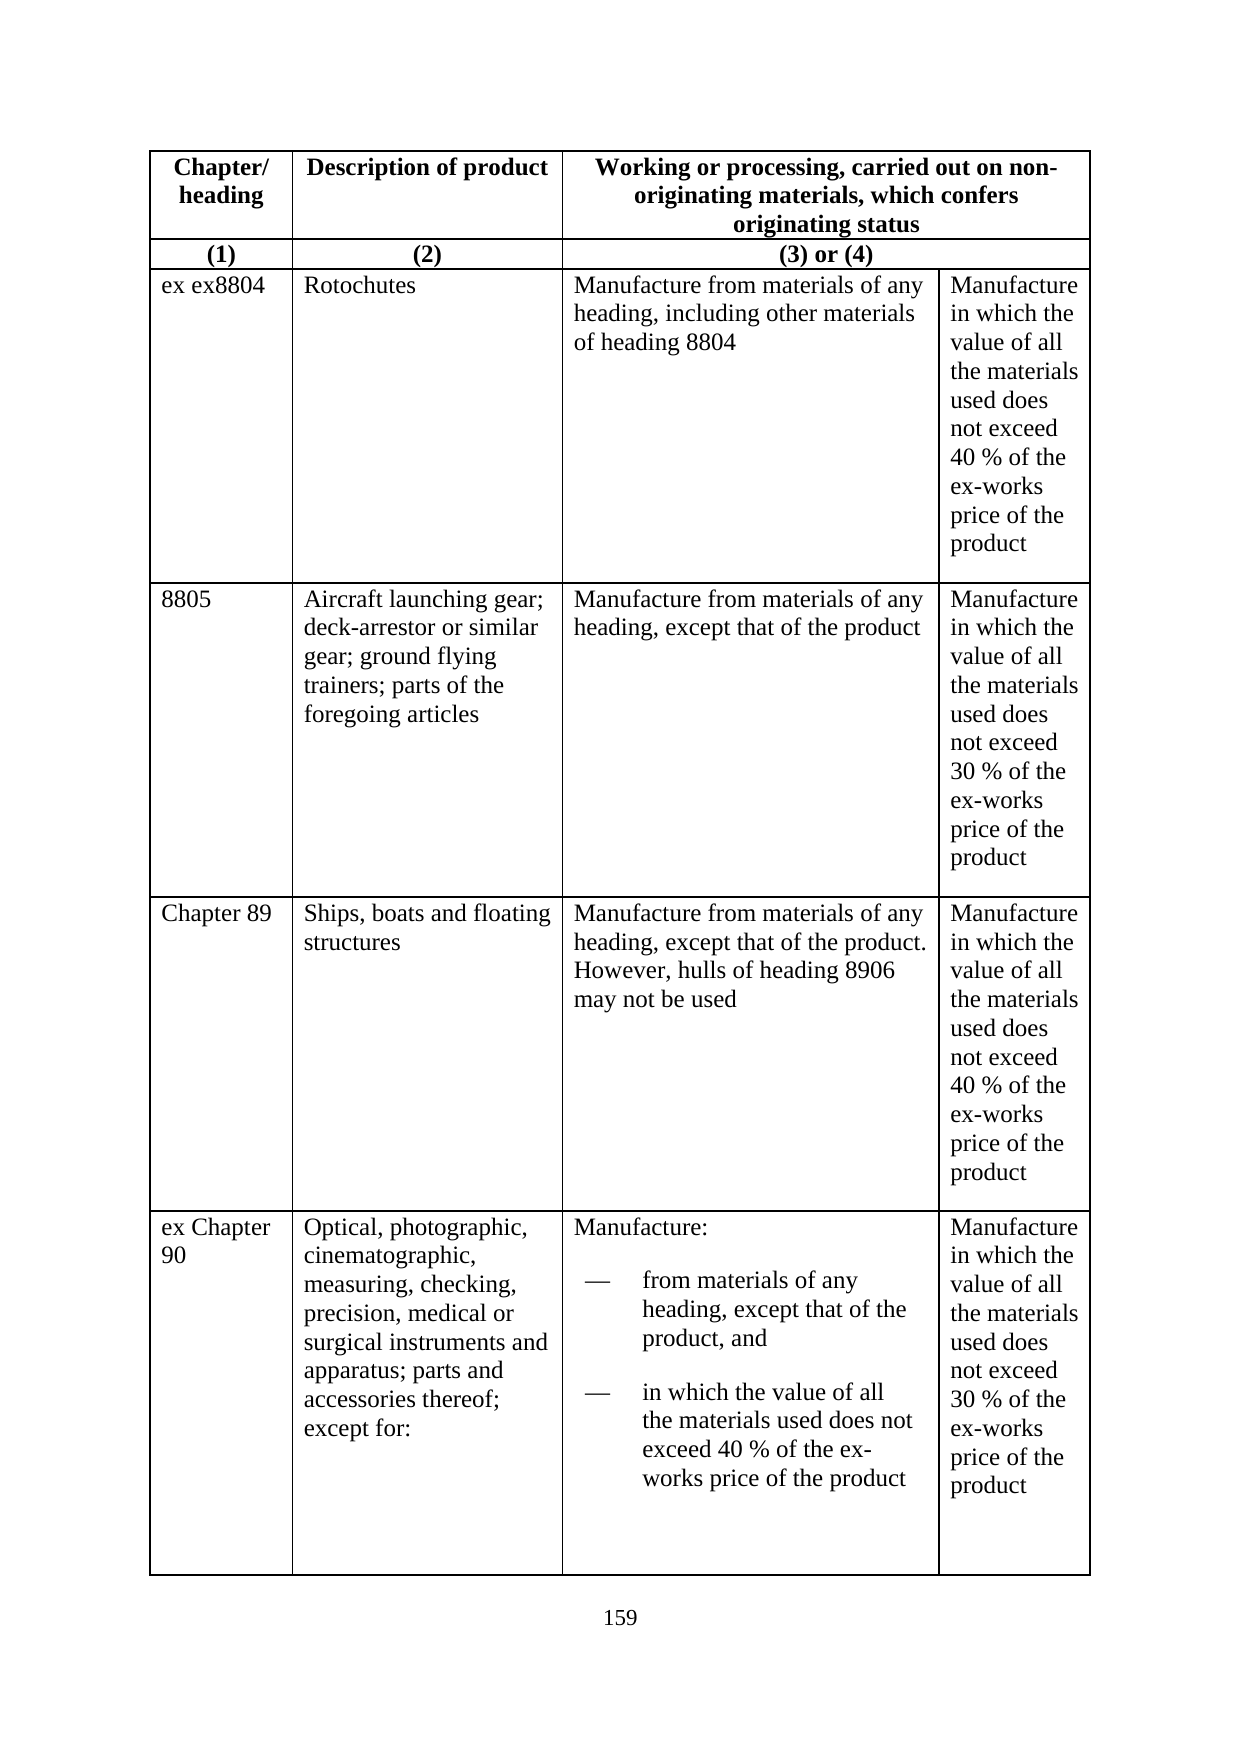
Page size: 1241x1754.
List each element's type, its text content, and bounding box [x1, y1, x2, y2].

table_header — [574, 1266, 631, 1377]
table_cell — [574, 1377, 631, 1517]
table_cell (2) [293, 240, 562, 268]
table_cell Manufacture in which the value of all the materials used does not exceed 30 % of the ex-works price of the product [940, 1212, 1089, 1574]
table_cell Chapter 89 [151, 898, 292, 1210]
table_header Working or processing, carried out on non-originating materials, which confers originating status [563, 152, 1089, 238]
table_header Chapter/ heading [151, 152, 292, 238]
table_header Description of product [293, 152, 562, 238]
table_cell Manufacture in which the value of all the materials used does not exceed 40 % of the ex-works price of the product [940, 898, 1089, 1210]
table_cell Aircraft launching gear; deck-arrestor or similar gear; ground flying trainers; parts of the foregoing articles [293, 584, 562, 896]
table_cell (1) [151, 240, 292, 268]
table_cell ex Chapter 90 [151, 1212, 292, 1574]
table_cell in which the value of all the materials used does not exceed 40 % of the ex-works price of the product [631, 1377, 928, 1517]
table_cell 8805 [151, 584, 292, 896]
table_header from materials of any heading, except that of the product, and [631, 1266, 928, 1377]
table_cell (3) or (4) [563, 240, 1089, 268]
table_cell Manufacture from materials of any heading, including other materials of heading 8804 [563, 270, 938, 582]
table_cell Rotochutes [293, 270, 562, 582]
table_cell Manufacture in which the value of all the materials used does not exceed 30 % of the ex-works price of the product [940, 584, 1089, 896]
table_cell ex ex8804 [151, 270, 292, 582]
table_cell Manufacture from materials of any heading, except that of the product. However, hulls of heading 8906 may not be used [563, 898, 938, 1210]
table_cell Ships, boats and floating structures [293, 898, 562, 1210]
table_cell Optical, photographic, cinematographic, measuring, checking, precision, medical or surgical instruments and apparatus; parts and accessories thereof; except for: [293, 1212, 562, 1574]
table_cell Manufacture: [563, 1212, 938, 1574]
table_cell Manufacture in which the value of all the materials used does not exceed 40 % of the ex-works price of the product [940, 270, 1089, 582]
table_cell Manufacture from materials of any heading, except that of the product [563, 584, 938, 896]
